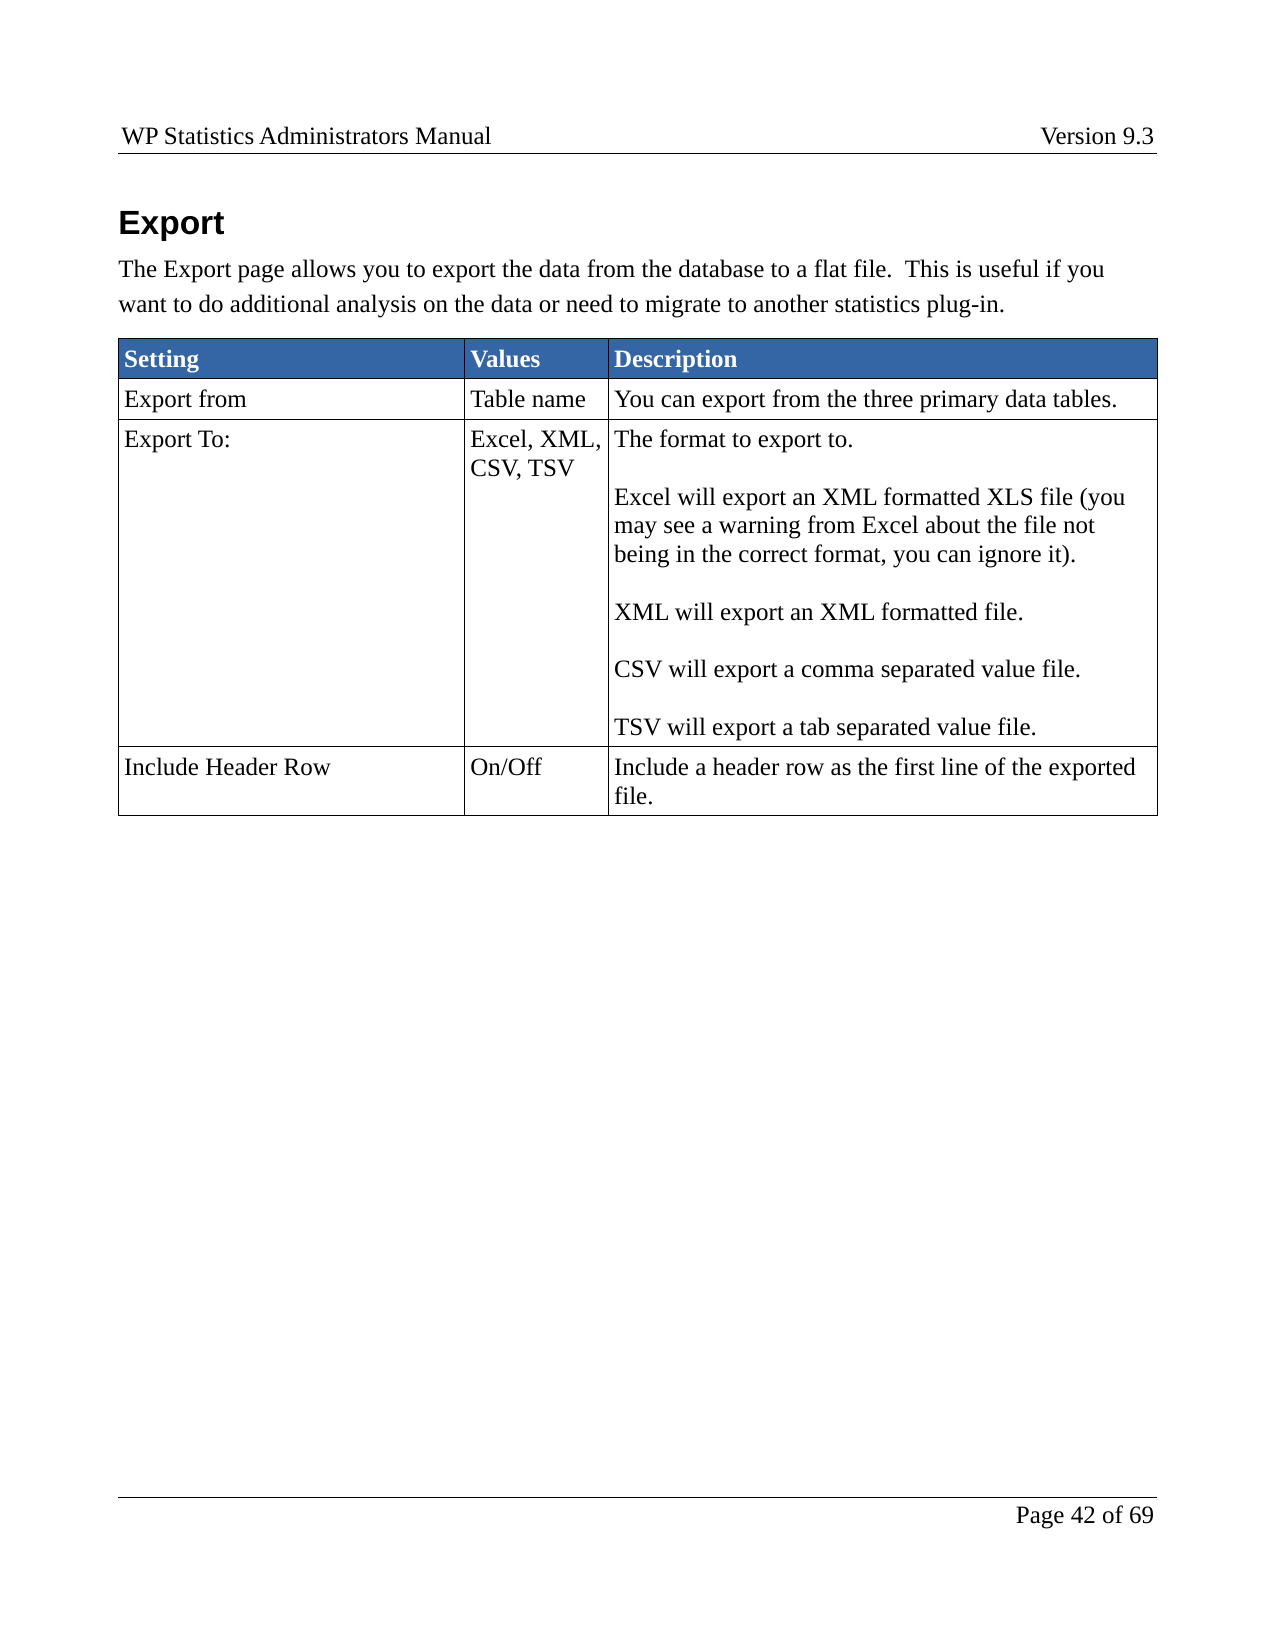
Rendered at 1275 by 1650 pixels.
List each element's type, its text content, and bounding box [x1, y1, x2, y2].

table_header Setting [119, 339, 464, 378]
table_cell Table name [465, 379, 608, 418]
table_cell On/Off [465, 747, 608, 815]
table_cell Export To: [119, 420, 464, 746]
table_cell The format to export to. Excel will export an XML formatted XLS file (you may see a warning from Excel about the file not being in the correct format, you can ignore it). XML will export an XML formatted file. CSV will export a comma separated value file. TSV will export a tab separated value file. [609, 420, 1157, 746]
table_cell Include Header Row [119, 747, 464, 815]
table_cell Export from [119, 379, 464, 418]
table_cell Include a header row as the first line of the exported file. [609, 747, 1157, 815]
table_header Description [609, 339, 1157, 378]
text The Export page allows you to export the data from the database to a flat file. This is useful if you want to do additional analysis on the data or need to migrate to another statistics plug-in. [118, 254, 1157, 317]
table_cell Excel, XML, CSV, TSV [465, 420, 608, 746]
table_cell You can export from the three primary data tables. [609, 379, 1157, 418]
subtitle Export [118, 203, 1157, 242]
table_header Values [465, 339, 608, 378]
